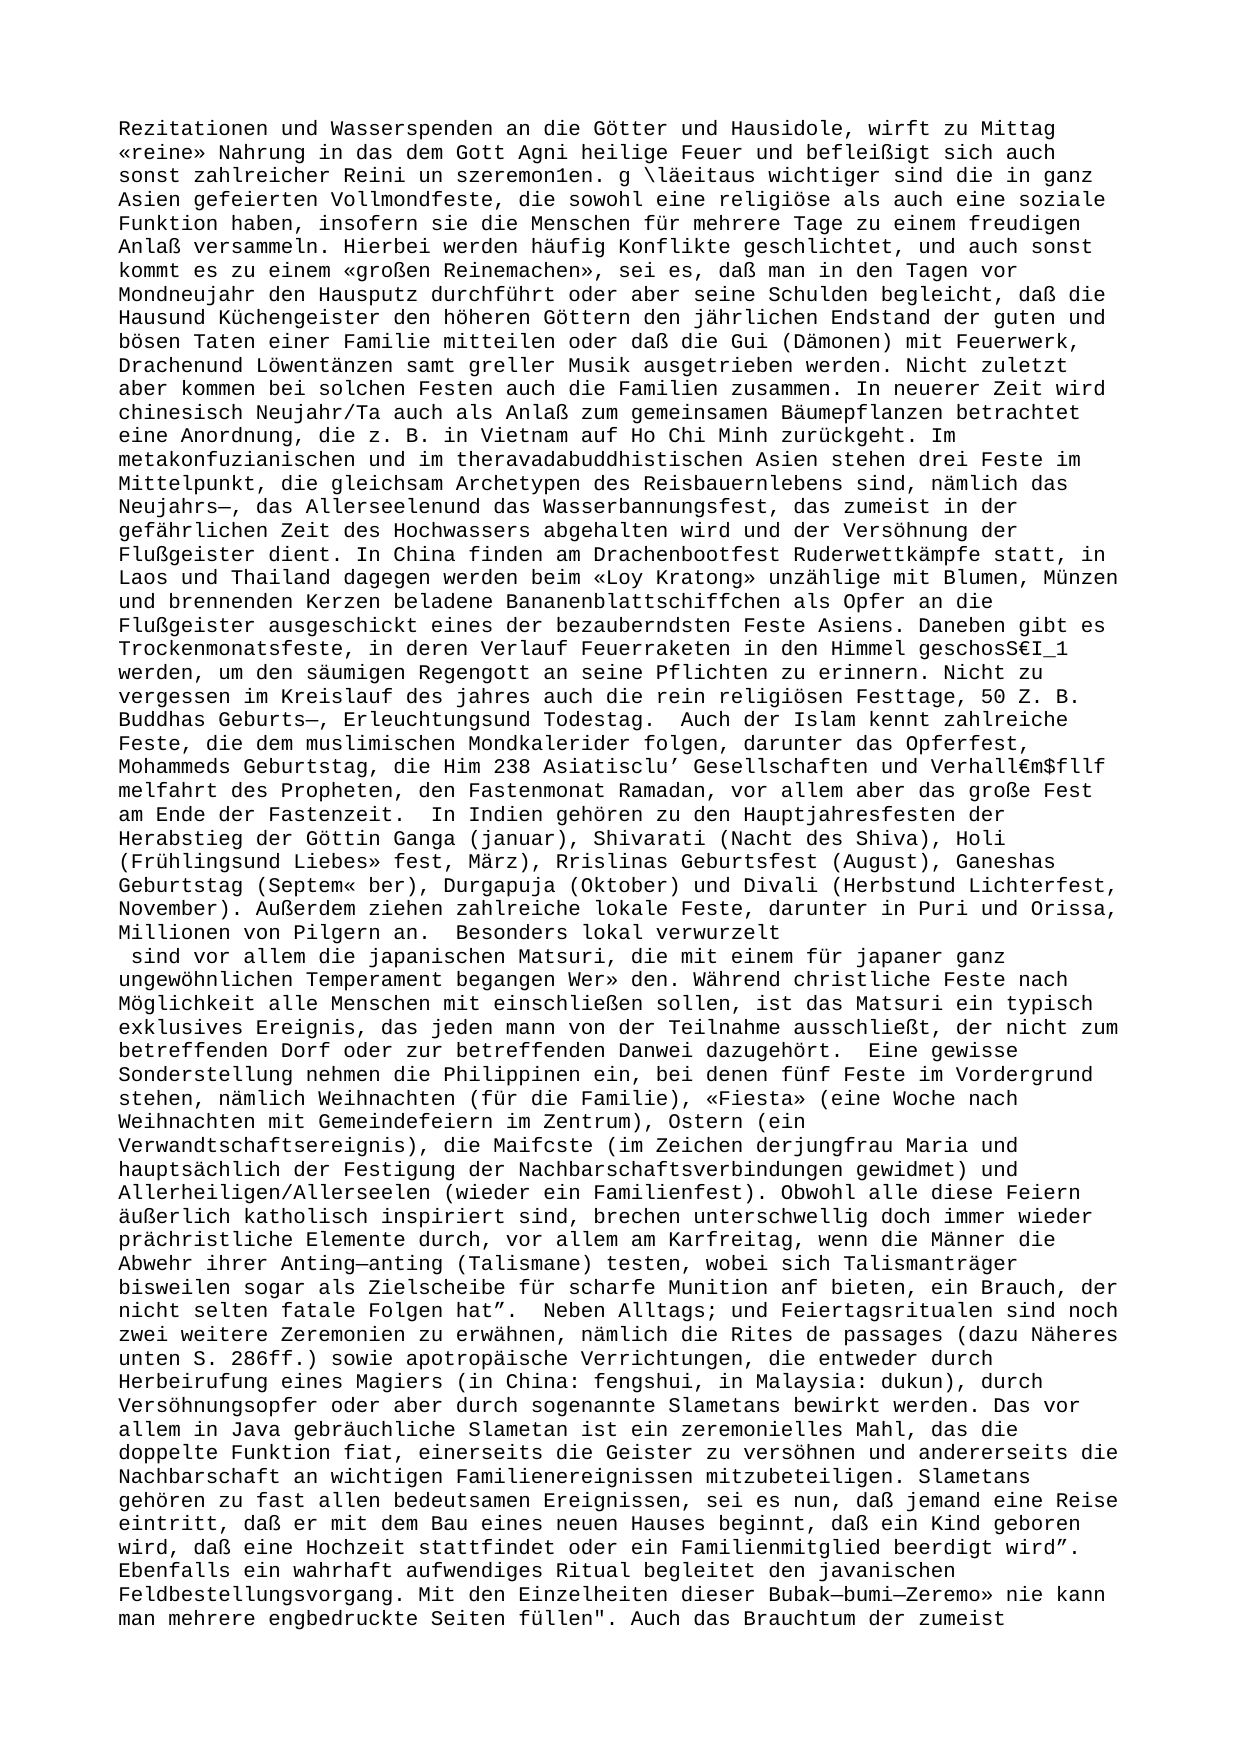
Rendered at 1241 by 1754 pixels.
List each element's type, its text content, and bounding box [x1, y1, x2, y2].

text sind vor allem die japanischen Matsuri, die mit einem für japaner ganz ungewöhnlichen Temperament begangen Wer» den. Während christliche Feste nach Möglichkeit alle Menschen mit einschließen sollen, ist das Matsuri ein typisch exklusives Ereignis, das jeden mann von der Teilnahme ausschließt, der nicht zum betreffenden Dorf oder zur betreffenden Danwei dazugehört. Eine gewisse Sonderstellung nehmen die Philippinen ein, bei denen fünf Feste im Vordergrund stehen, nämlich Weihnachten (für die Familie), «Fiesta» (eine Woche nach Weihnachten mit Gemeindefeiern im Zentrum), Ostern (ein Verwandtschaftsereignis), die Maifcste (im Zeichen derjungfrau Maria und hauptsächlich der Festigung der Nachbarschaftsverbindungen gewidmet) und Allerheiligen/Allerseelen (wieder ein Familienfest). Obwohl alle diese Feiern äußerlich katholisch inspiriert sind, brechen unterschwellig doch immer wieder prächristliche Elemente durch, vor allem am Karfreitag, wenn die Männer die Abwehr ihrer Anting—anting (Talismane) testen, wobei sich Talismanträger bisweilen sogar als Zielscheibe für scharfe Munition anf bieten, ein Brauch, der nicht selten fatale Folgen hat”. Neben Alltags; und Feiertagsritualen sind noch zwei weitere Zeremonien zu erwähnen, nämlich die Rites de passages (dazu Näheres unten S. 286ff.) sowie apotropäische Verrichtungen, die entweder durch Herbeirufung eines Magiers (in China: fengshui, in Malaysia: dukun), durch Versöhnungsopfer oder aber durch sogenannte Slametans bewirkt werden. Das vor allem in Java gebräuchliche Slametan ist ein zeremonielles Mahl, das die doppelte Funktion fiat, einerseits die Geister zu versöhnen und andererseits die Nachbarschaft an wichtigen Familienereignissen mitzubeteiligen. Slametans gehören zu fast allen bedeutsamen Ereignissen, sei es nun, daß jemand eine Reise eintritt, daß er mit dem Bau eines neuen Hauses beginnt, daß ein Kind geboren wird, daß eine Hochzeit stattfindet oder ein Familienmitglied beerdigt wird”. Ebenfalls ein wahrhaft aufwendiges Ritual begleitet den javanischen Feldbestellungsvorgang. Mit den Einzelheiten dieser Bubak—bumi—Zeremo» nie kann man mehrere engbedruckte Seiten füllen". Auch das Brauchtum der zumeist [118, 946, 1122, 1631]
text Rezitationen und Wasserspenden an die Götter und Hausidole, wirft zu Mittag «reine» Nahrung in das dem Gott Agni heilige Feuer und befleißigt sich auch sonst zahlreicher Reini un szeremon1en. g \läeitaus wichtiger sind die in ganz Asien gefeierten Vollmondfeste, die sowohl eine religiöse als auch eine soziale Funktion haben, insofern sie die Menschen für mehrere Tage zu einem freudigen Anlaß versammeln. Hierbei werden häufig Konflikte geschlichtet, und auch sonst kommt es zu einem «großen Reinemachen», sei es, daß man in den Tagen vor Mondneujahr den Hausputz durchführt oder aber seine Schulden begleicht, daß die Hausund Küchengeister den höheren Göttern den jährlichen Endstand der guten und bösen Taten einer Familie mitteilen oder daß die Gui (Dämonen) mit Feuerwerk, Drachenund Löwentänzen samt greller Musik ausgetrieben werden. Nicht zuletzt aber kommen bei solchen Festen auch die Familien zusammen. In neuerer Zeit wird chinesisch Neujahr/Ta auch als Anlaß zum gemeinsamen Bäumepflanzen betrachtet eine Anordnung, die z. B. in Vietnam auf Ho Chi Minh zurückgeht. Im metakonfuzianischen und im theravadabuddhistischen Asien stehen drei Feste im Mittelpunkt, die gleichsam Archetypen des Reisbauernlebens sind, nämlich das Neujahrs—, das Allerseelenund das Wasserbannungsfest, das zumeist in der gefährlichen Zeit des Hochwassers abgehalten wird und der Versöhnung der Flußgeister dient. In China finden am Drachenbootfest Ruderwettkämpfe statt, in Laos und Thailand dagegen werden beim «Loy Kratong» unzählige mit Blumen, Münzen und brennenden Kerzen beladene Bananenblattschiffchen als Opfer an die Flußgeister ausgeschickt eines der bezauberndsten Feste Asiens. Daneben gibt es Trockenmonatsfeste, in deren Verlauf Feuerraketen in den Himmel geschosS€I_1 werden, um den säumigen Regengott an seine Pflichten zu erinnern. Nicht zu vergessen im Kreislauf des jahres auch die rein religiösen Festtage, 50 Z. B. Buddhas Geburts—, Erleuchtungsund Todestag. Auch der Islam kennt zahlreiche Feste, die dem muslimischen Mondkalerider folgen, darunter das Opferfest, Mohammeds Geburtstag, die Him 238 Asiatisclu’ Gesellschaften und Verhall€m$fllf melfahrt des Propheten, den Fastenmonat Ramadan, vor allem aber das große Fest am Ende der Fastenzeit. In Indien gehören zu den Hauptjahresfesten der Herabstieg der Göttin Ganga (januar), Shivarati (Nacht des Shiva), Holi (Frühlingsund Liebes» fest, März), Rrislinas Geburtsfest (August), Ganeshas Geburtstag (Septem« ber), Durgapuja (Oktober) und Divali (Herbstund Lichterfest, November). Außerdem ziehen zahlreiche lokale Feste, darunter in Puri und Orissa, Millionen von Pilgern an. Besonders lokal verwurzelt [118, 118, 1122, 946]
